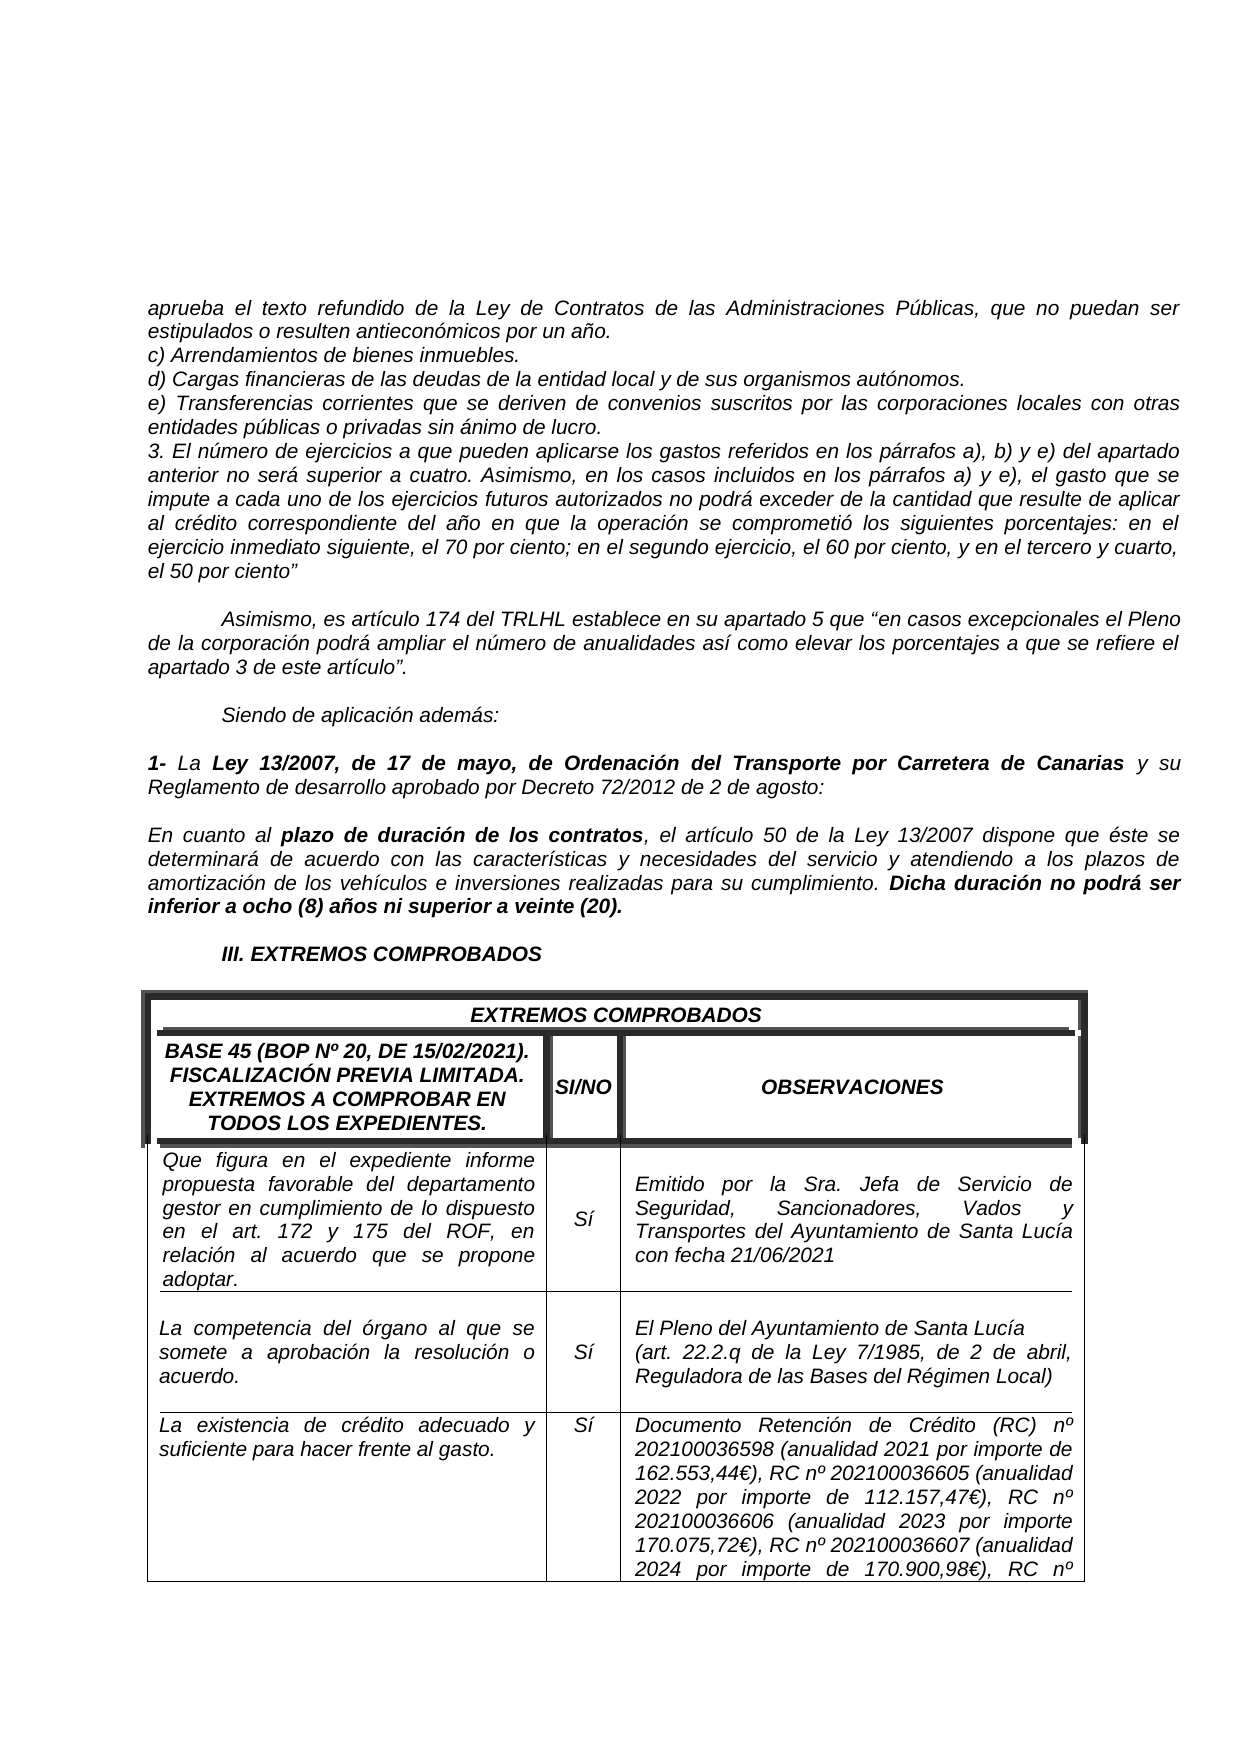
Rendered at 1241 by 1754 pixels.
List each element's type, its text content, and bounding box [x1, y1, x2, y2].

text 1- La Ley 13/2007, de 17 de mayo, de Ordenación del Transporte por Carretera de Canarias y su Reglamento de desarrollo aprobado por Decreto 72/2012 de 2 de agosto: [148, 751, 1181, 798]
text Siendo de aplicación además: [148, 703, 1181, 727]
text c) Arrendamientos de bienes inmuebles. [148, 343, 1181, 367]
text En cuanto al plazo de duración de los contratos, el artículo 50 de la Ley 13/2007 dispone que éste se determinará de acuerdo con las características y necesidades del servicio y atendiendo a los plazos de amortización de los vehículos e inversiones realizadas para su cumplimiento. Dicha duración no podrá ser inferior a ocho (8) años ni superior a veinte (20). [148, 822, 1181, 918]
text Asimismo, es artículo 174 del TRLHL establece en su apartado 5 que “en casos excepcionales el Pleno de la corporación podrá ampliar el número de anualidades así como elevar los porcentajes a que se refiere el apartado 3 de este artículo”. [148, 607, 1181, 679]
table_cell Sí [547, 1413, 620, 1581]
table_cell BASE 45 (BOP Nº 20, DE 15/02/2021). FISCALIZACIÓN PREVIA LIMITADA. EXTREMOS A COMPROBAR EN TODOS LOS EXPEDIENTES. [151, 1027, 540, 1135]
table_cell Que figura en el expediente informe propuesta favorable del departamento gestor en cumplimiento de lo dispuesto en el art. 172 y 175 del ROF, en relación al acuerdo que se propone adoptar. [148, 1135, 546, 1291]
table_cell Sí [547, 1292, 620, 1412]
text d) Cargas financieras de las deudas de la entidad local y de sus organismos autónomos. [148, 367, 1181, 391]
table_cell Sí [547, 1148, 620, 1291]
table_cell La existencia de crédito adecuado y suficiente para hacer frente al gasto. [148, 1412, 546, 1581]
text aprueba el texto refundido de la Ley de Contratos de las Administraciones Públicas, que no puedan ser estipulados o resulten antieconómicos por un año. [148, 295, 1181, 343]
table_cell OBSERVACIONES [626, 1027, 1081, 1135]
table_cell Documento Retención de Crédito (RC) nº 202100036598 (anualidad 2021 por importe de 162.553,44€), RC nº 202100036605 (anualidad 2022 por importe de 112.157,47€), RC nº 202100036606 (anualidad 2023 por importe 170.075,72€), RC nº 202100036607 (anualidad 2024 por importe de 170.900,98€), RC nº [621, 1412, 1084, 1581]
table_cell El Pleno del Ayuntamiento de Santa Lucía (art. 22.2.q de la Ley 7/1985, de 2 de abril, Reguladora de las Bases del Régimen Local) [621, 1291, 1084, 1412]
text III. EXTREMOS COMPROBADOS [221, 942, 1181, 966]
table_cell La competencia del órgano al que se somete a aprobación la resolución o acuerdo. [148, 1291, 546, 1412]
table_header EXTREMOS COMPROBADOS [154, 1003, 1078, 1027]
text 3. El número de ejercicios a que pueden aplicarse los gastos referidos en los párrafos a), b) y e) del apartado anterior no será superior a cuatro. Asimismo, en los casos incluidos en los párrafos a) y e), el gasto que se impute a cada uno de los ejercicios futuros autorizados no podrá exceder de la cantidad que resulte de aplicar al crédito correspondiente del año en que la operación se comprometió los siguientes porcentajes: en el ejercicio inmediato siguiente, el 70 por ciento; en el segundo ejercicio, el 60 por ciento, y en el tercero y cuarto, el 50 por ciento” [148, 439, 1181, 583]
table_cell Emitido por la Sra. Jefa de Servicio de Seguridad, Sancionadores, Vados y Transportes del Ayuntamiento de Santa Lucía con fecha 21/06/2021 [621, 1135, 1084, 1291]
table_cell SI/NO [553, 1039, 614, 1135]
text e) Transferencias corrientes que se deriven de convenios suscritos por las corporaciones locales con otras entidades públicas o privadas sin ánimo de lucro. [148, 391, 1181, 439]
